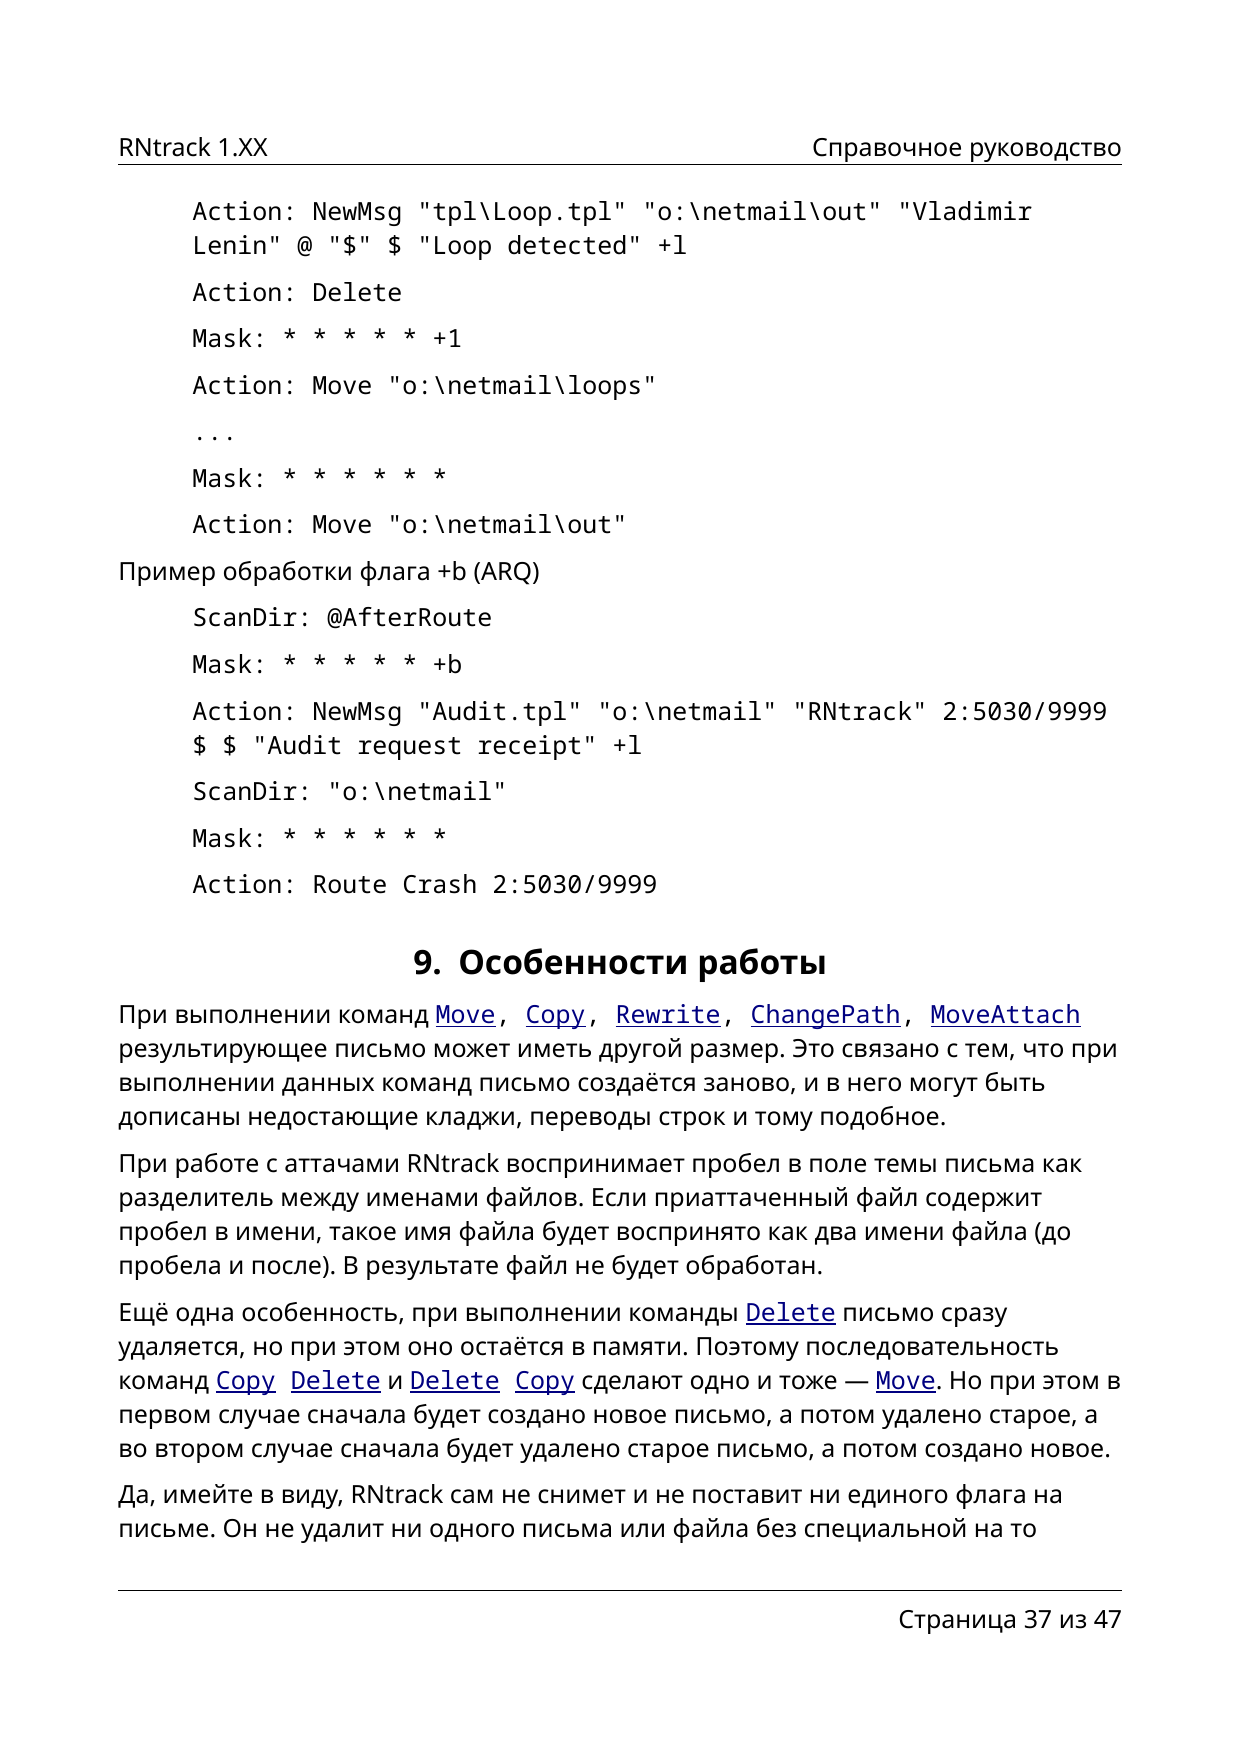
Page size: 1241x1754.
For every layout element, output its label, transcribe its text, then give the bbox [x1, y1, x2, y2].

text При выполнении команд Move, Copy, Rewrite, ChangePath, MoveAttach результирующее письмо может иметь другой размер. Это связано с тем, что при выполнении данных команд письмо создаётся заново, и в него могут быть дописаны недостающие кладжи, переводы строк и тому подобное. [118, 997, 1122, 1133]
subtitle Особенности работы [118, 938, 1122, 984]
text Mask: * * * * * * [192, 820, 1122, 854]
text Action: Delete [192, 274, 1122, 308]
text Mask: * * * * * * [192, 460, 1122, 494]
text ScanDir: "o:\netmail" [192, 774, 1122, 808]
text Ещё одна особенность, при выполнении команды Delete письмо сразу удаляется, но при этом оно остаётся в памяти. Поэтому последовательность команд Copy Delete и Delete Copy сделают одно и тоже — Move. Но при этом в первом случае сначала будет создано новое письмо, а потом удалено старое, а во втором случае сначала будет удалено старое письмо, а потом создано новое. [118, 1294, 1122, 1464]
text Mask: * * * * * +1 [192, 321, 1122, 355]
text Action: NewMsg "tpl\Loop.tpl" "o:\netmail\out" "Vladimir Lenin" @ "$" $ "Loop detected" +l [192, 193, 1122, 262]
text При работе с аттачами RNtrack воспринимает пробел в поле темы письма как разделитель между именами файлов. Если приаттаченный файл содержит пробел в имени, такое имя файла будет воспринято как два имени файла (до пробела и после). В результате файл не будет обработан. [118, 1146, 1122, 1282]
text Да, имейте в виду, RNtrack сам не снимет и не поставит ни единого флага на письме. Он не удалит ни одного письма или файла без специальной на то [118, 1477, 1122, 1545]
text Action: Move "o:\netmail\out" [192, 507, 1122, 541]
text Action: Move "o:\netmail\loops" [192, 367, 1122, 401]
text Mask: * * * * * +b [192, 647, 1122, 681]
text Action: NewMsg "Audit.tpl" "o:\netmail" "RNtrack" 2:5030/9999 $ $ "Audit request receipt" +l [192, 693, 1122, 761]
text Action: Route Crash 2:5030/9999 [192, 867, 1122, 901]
text ... [192, 414, 1122, 448]
text ScanDir: @AfterRoute [192, 600, 1122, 634]
text Пример обработки флага +b (ARQ) [118, 553, 1122, 588]
